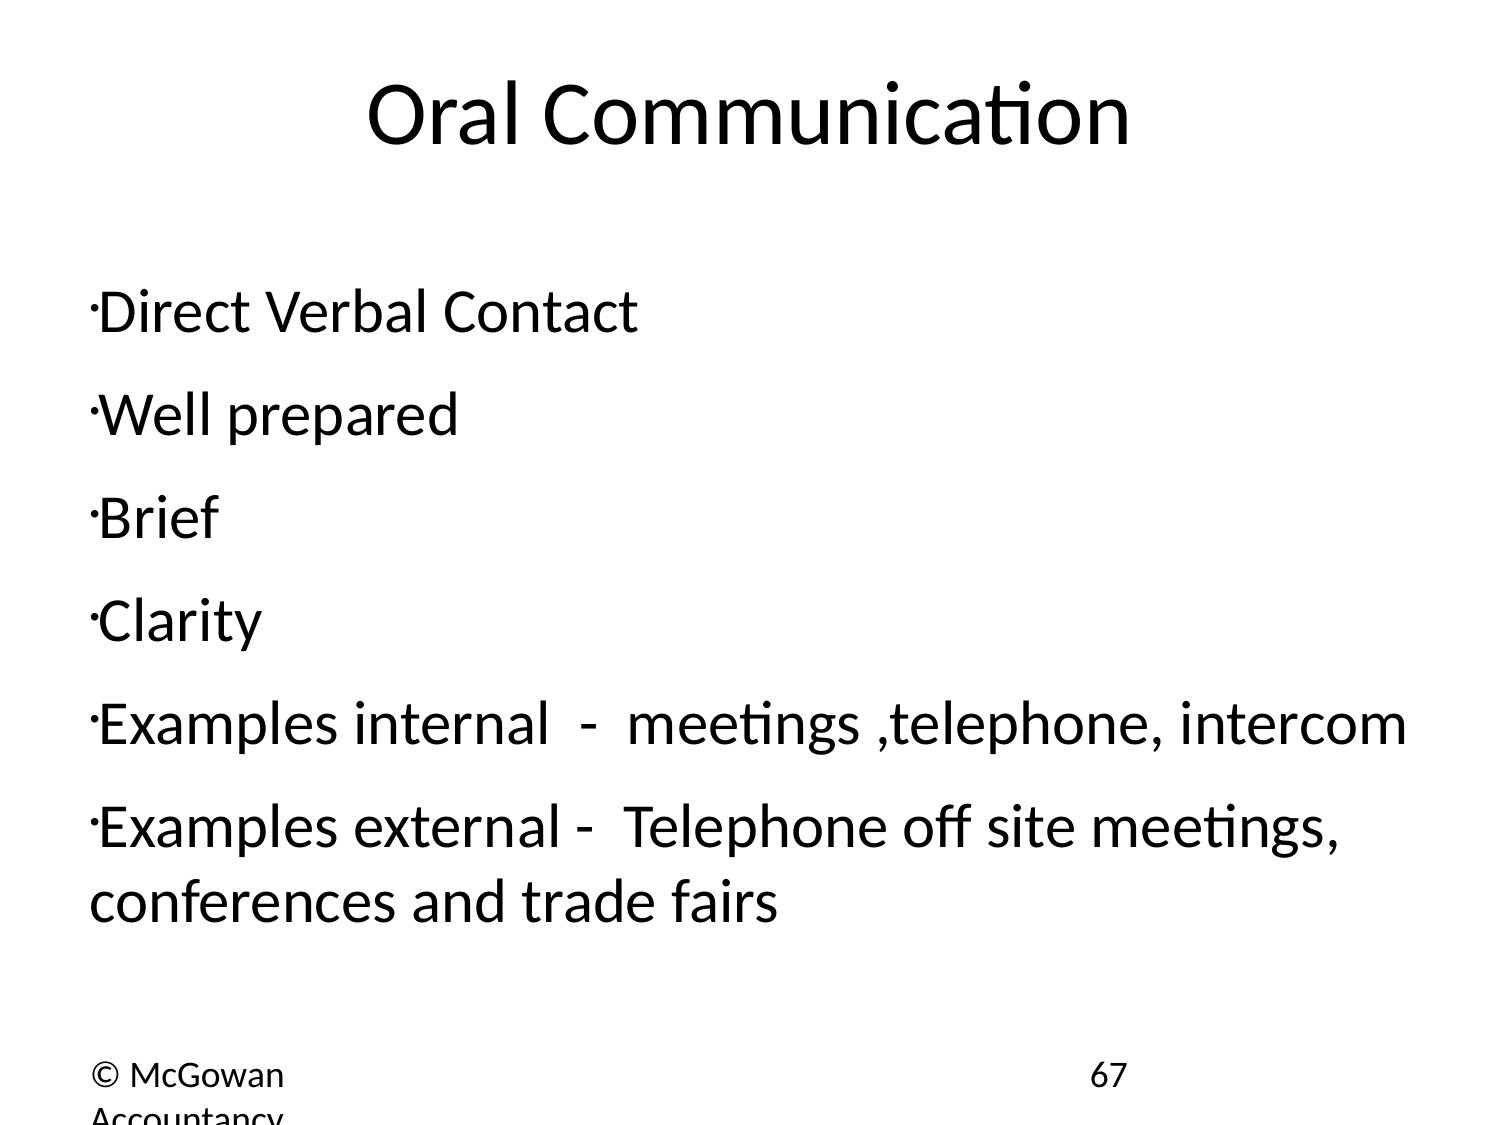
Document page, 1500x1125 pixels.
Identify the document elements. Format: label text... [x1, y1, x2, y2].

text_box © McGowan Accountancy Services [75, 1042, 425, 1103]
title Oral Communication [75, 45, 1425, 233]
list Direct Verbal Contact Well prepared Brief Clarity Examples internal - meetings ,telephone, intercom Examples external - Telephone off site meetings, conferences and trade fairs [75, 262, 1425, 1005]
text_box [1074, 1042, 1425, 1103]
